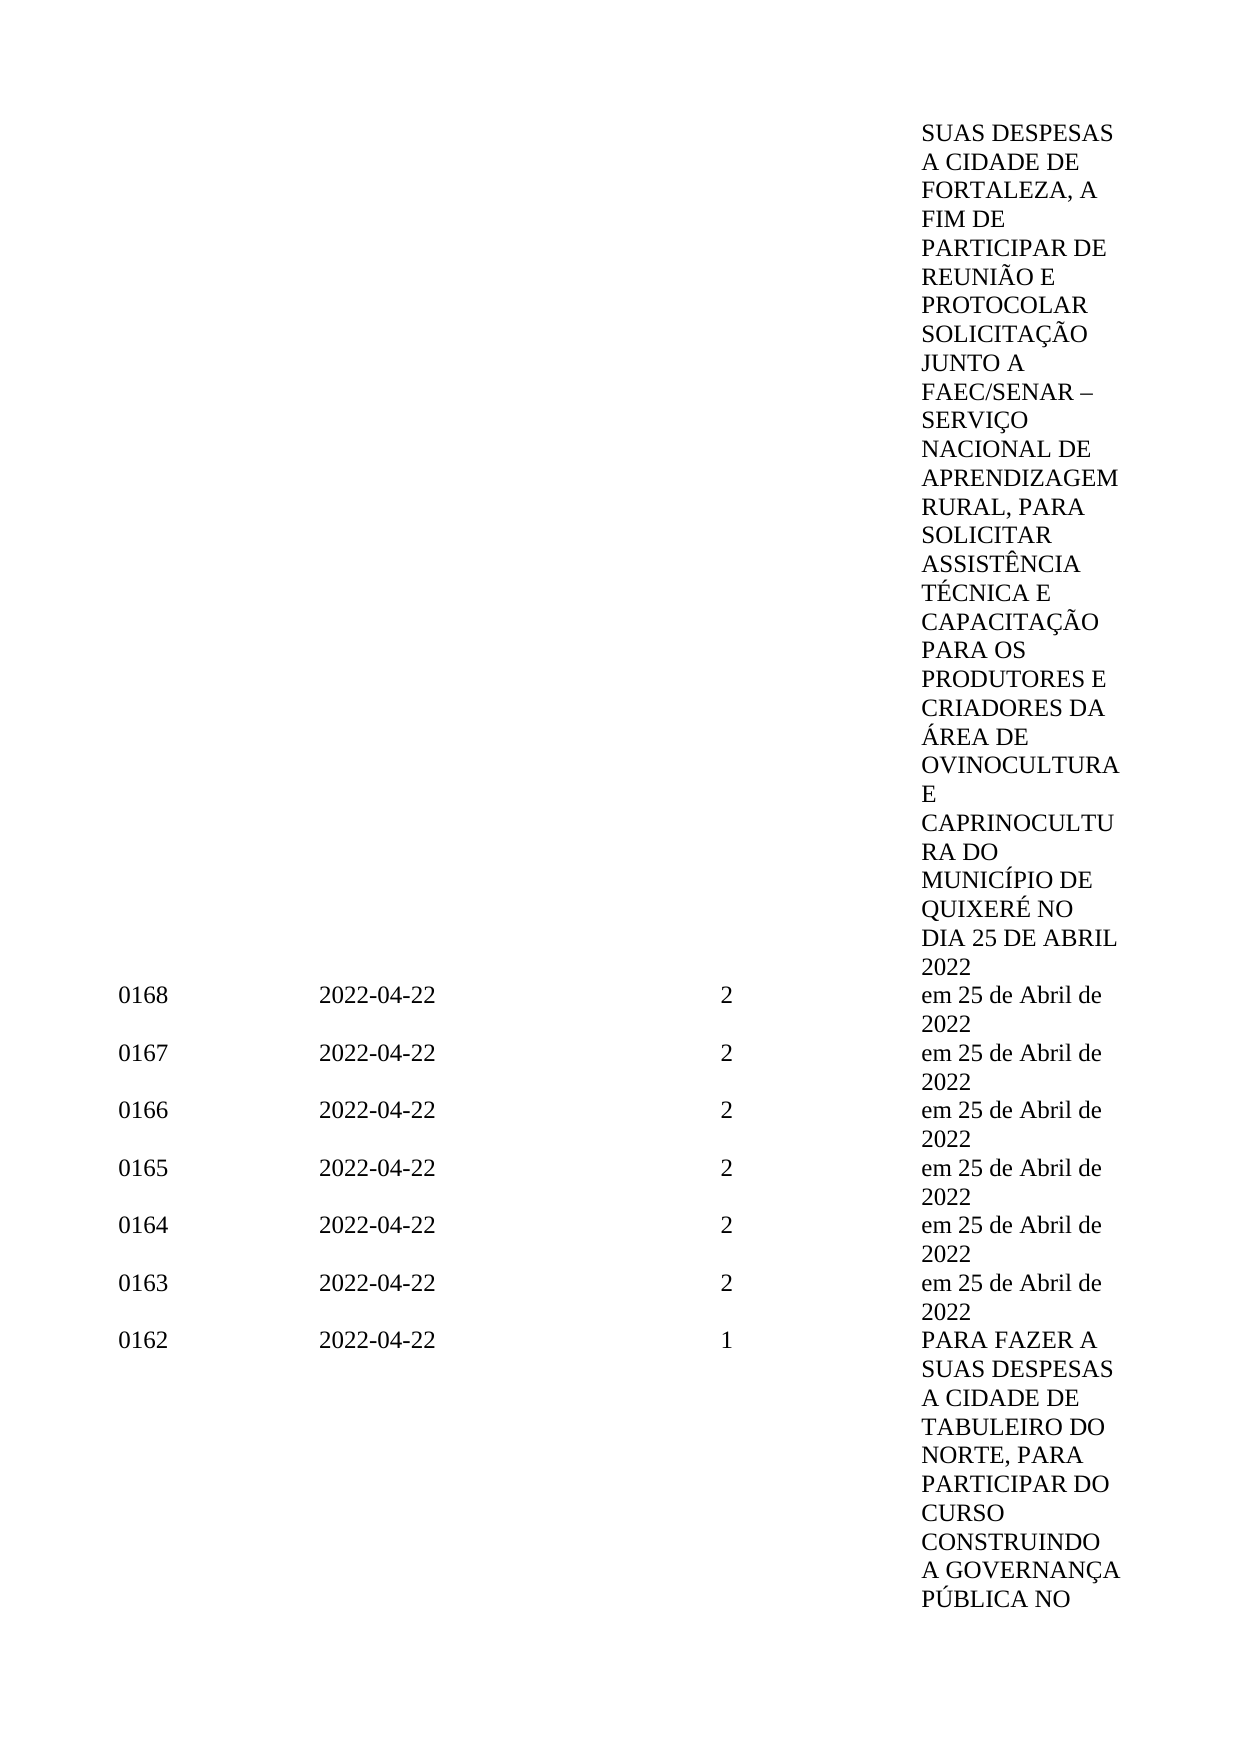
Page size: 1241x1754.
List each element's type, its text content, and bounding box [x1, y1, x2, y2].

table_cell 0163 [118, 1268, 319, 1326]
table_cell 2 [720, 1268, 921, 1326]
table_cell [520, 1326, 720, 1613]
table_cell 0164 [118, 1211, 319, 1268]
table_cell em 25 de Abril de 2022 [921, 1268, 1122, 1326]
table_cell [520, 1211, 720, 1268]
table_cell [520, 1268, 720, 1326]
table_cell em 25 de Abril de 2022 [921, 1096, 1122, 1153]
table_cell 0162 [118, 1326, 319, 1613]
table_cell 2 [720, 1038, 921, 1096]
table_cell 2022-04-22 [319, 1153, 519, 1211]
table_cell [520, 1038, 720, 1096]
table_cell 2022-04-22 [319, 1326, 519, 1613]
table_cell 1 [720, 1326, 921, 1613]
table_cell [520, 1096, 720, 1153]
table_cell em 25 de Abril de 2022 [921, 1153, 1122, 1211]
table_cell [520, 1153, 720, 1211]
table_cell [319, 118, 519, 981]
table_cell 2022-04-22 [319, 1211, 519, 1268]
table_cell [720, 118, 921, 981]
table_cell em 25 de Abril de 2022 [921, 1038, 1122, 1096]
table_cell 0165 [118, 1153, 319, 1211]
table_cell 0167 [118, 1038, 319, 1096]
table_cell 2 [720, 1096, 921, 1153]
table_cell 2 [720, 1211, 921, 1268]
table_cell [520, 118, 720, 981]
table_cell 2 [720, 981, 921, 1038]
table_cell 0168 [118, 981, 319, 1038]
table_cell SUAS DESPESAS A CIDADE DE FORTALEZA, A FIM DE PARTICIPAR DE REUNIÃO E PROTOCOLAR SOLICITAÇÃO JUNTO A FAEC/SENAR – SERVIÇO NACIONAL DE APRENDIZAGEM RURAL, PARA SOLICITAR ASSISTÊNCIA TÉCNICA E CAPACITAÇÃO PARA OS PRODUTORES E CRIADORES DA ÁREA DE OVINOCULTURA E CAPRINOCULTURA DO MUNICÍPIO DE QUIXERÉ NO DIA 25 DE ABRIL 2022 [921, 118, 1122, 981]
table_cell 2022-04-22 [319, 1268, 519, 1326]
table_cell 2022-04-22 [319, 981, 519, 1038]
table_cell 2022-04-22 [319, 1096, 519, 1153]
table_cell em 25 de Abril de 2022 [921, 1211, 1122, 1268]
table_cell 2 [720, 1153, 921, 1211]
table_cell em 25 de Abril de 2022 [921, 981, 1122, 1038]
table_cell [520, 981, 720, 1038]
table_cell 2022-04-22 [319, 1038, 519, 1096]
table_cell PARA FAZER A SUAS DESPESAS A CIDADE DE TABULEIRO DO NORTE, PARA PARTICIPAR DO CURSO CONSTRUINDO A GOVERNANÇA PÚBLICA NO [921, 1326, 1122, 1613]
table_cell 0166 [118, 1096, 319, 1153]
table_cell [118, 118, 319, 981]
